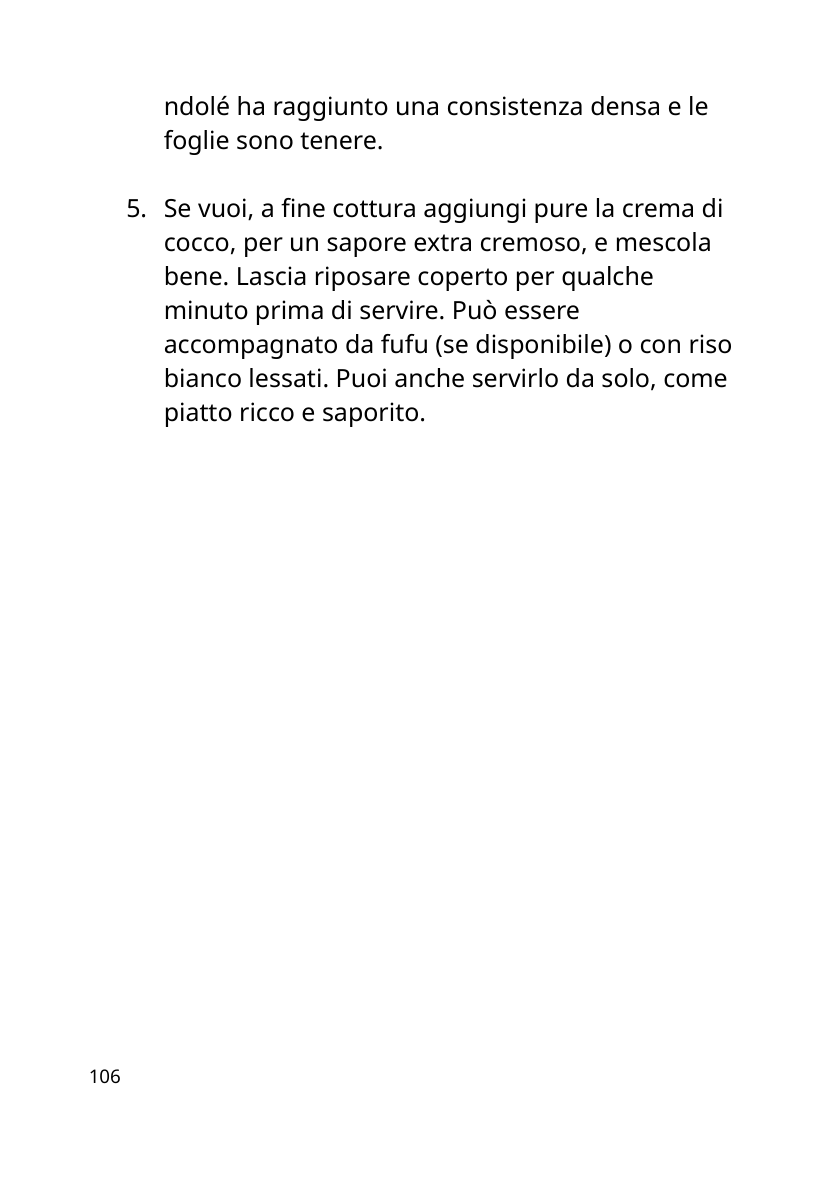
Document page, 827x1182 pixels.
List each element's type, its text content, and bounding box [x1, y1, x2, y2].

list ndolé ha raggiunto una consistenza densa e le foglie sono tenere. [126, 88, 738, 157]
list Se vuoi, a fine cottura aggiungi pure la crema di cocco, per un sapore extra cremoso, e mescola bene. Lascia riposare coperto per qualche minuto prima di servire. Può essere accompagnato da fufu (se disponibile) o con riso bianco lessati. Puoi anche servirlo da solo, come piatto ricco e saporito. [126, 191, 738, 429]
